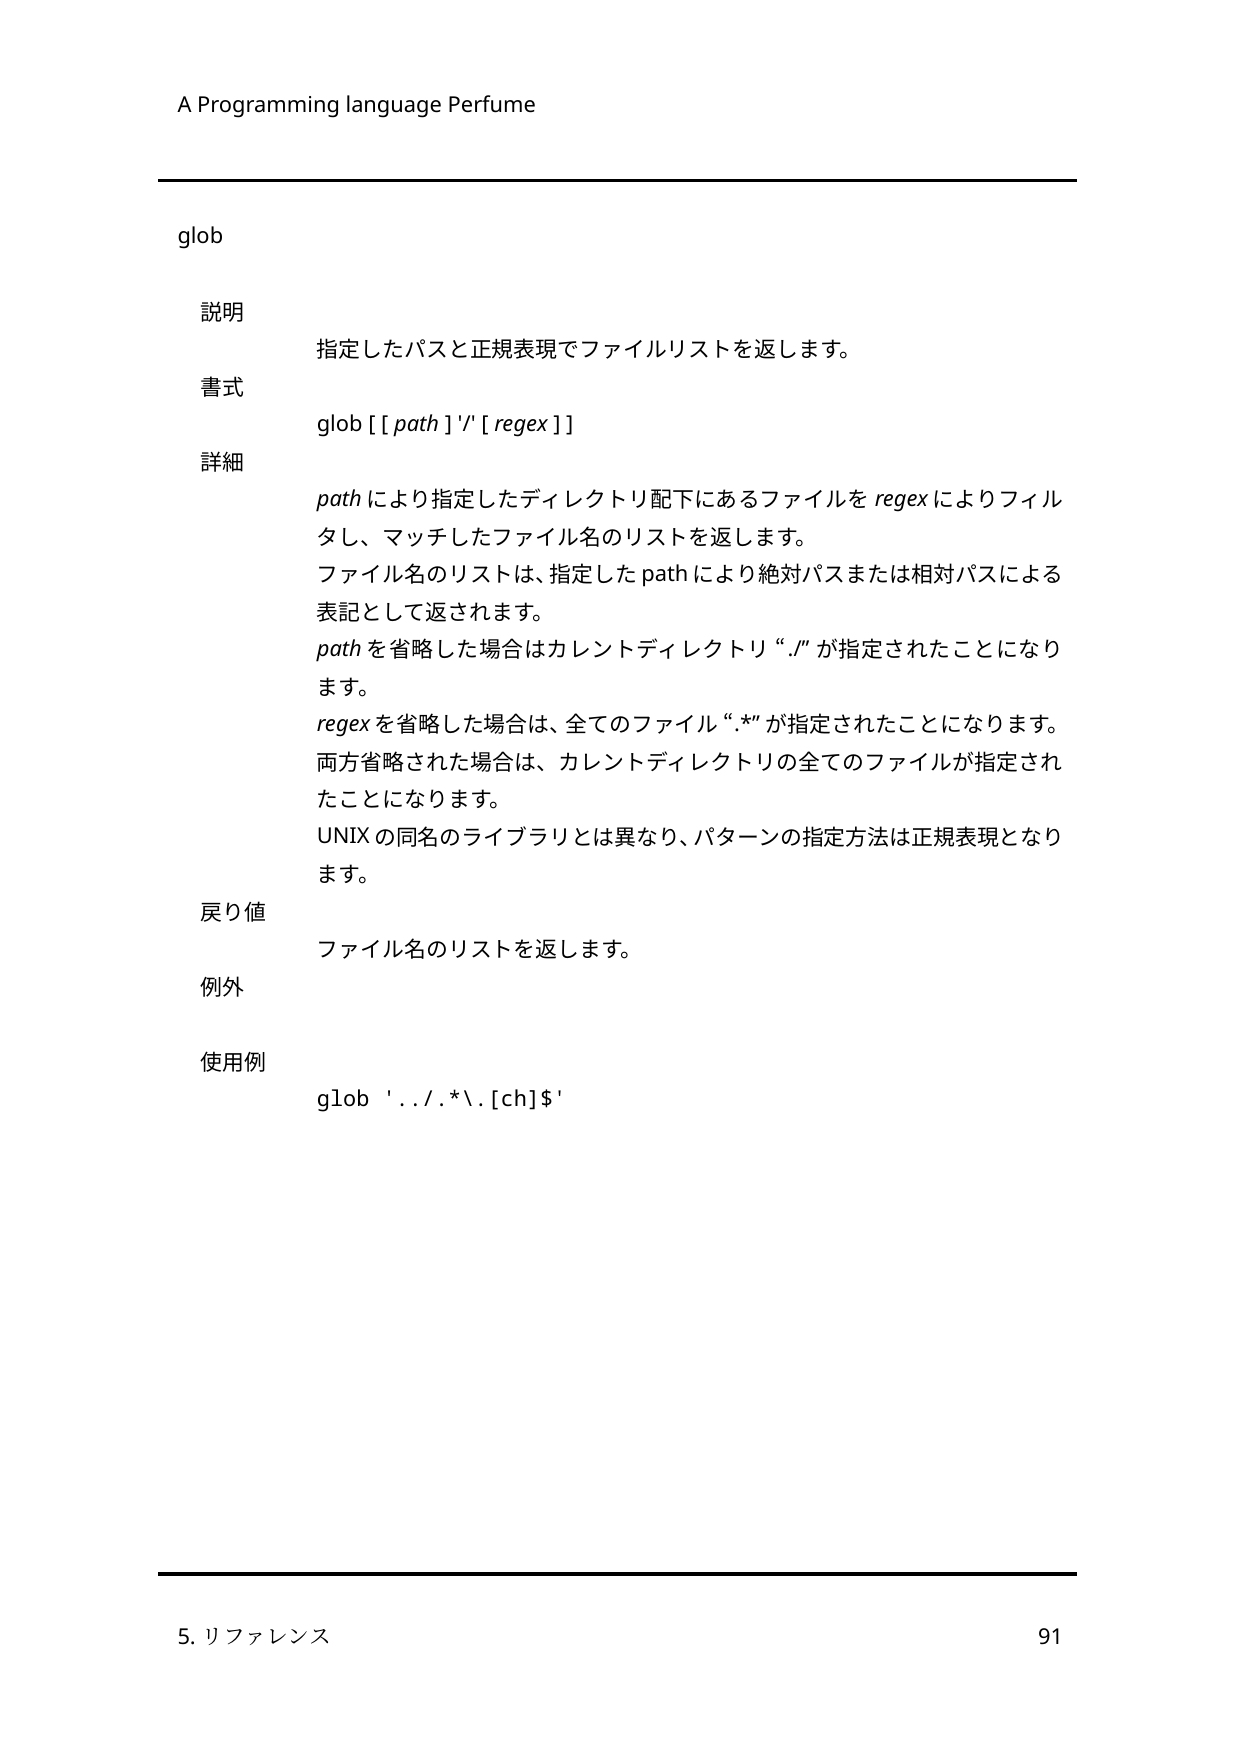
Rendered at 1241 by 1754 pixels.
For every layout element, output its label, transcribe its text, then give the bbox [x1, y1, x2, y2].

table_cell 詳細 [200, 442, 317, 892]
table_cell [317, 967, 1063, 1042]
table_cell 書式 [200, 367, 317, 442]
table_header 説明 [200, 292, 317, 367]
table_header 指定したパスと正規表現でファイルリストを返します。 [317, 292, 1063, 367]
table_cell pathにより指定したディレクトリ配下にあるファイルをregexによりフィルタし、マッチしたファイル名のリストを返します。 ファイル名のリストは、指定したpathにより絶対パスまたは相対パスによる表記として返されます。 pathを省略した場合はカレントディレクトリ “./” が指定されたことになります。 regexを省略した場合は、全てのファイル “.*” が指定されたことになります。 両方省略された場合は、カレントディレクトリの全てのファイルが指定されたことになります。 UNIXの同名のライブラリとは異なり、パターンの指定方法は正規表現となります。 [317, 442, 1063, 892]
subtitle glob [177, 217, 1063, 254]
table_cell 例外 [200, 967, 317, 1042]
table_cell glob '../.*\.[ch]$' [317, 1042, 1063, 1129]
table_cell 使用例 [200, 1042, 317, 1129]
table_cell 戻り値 [200, 892, 317, 967]
table_cell ファイル名のリストを返します。 [317, 892, 1063, 967]
table_cell glob [ [ path ] '/' [ regex ] ] [317, 367, 1063, 442]
